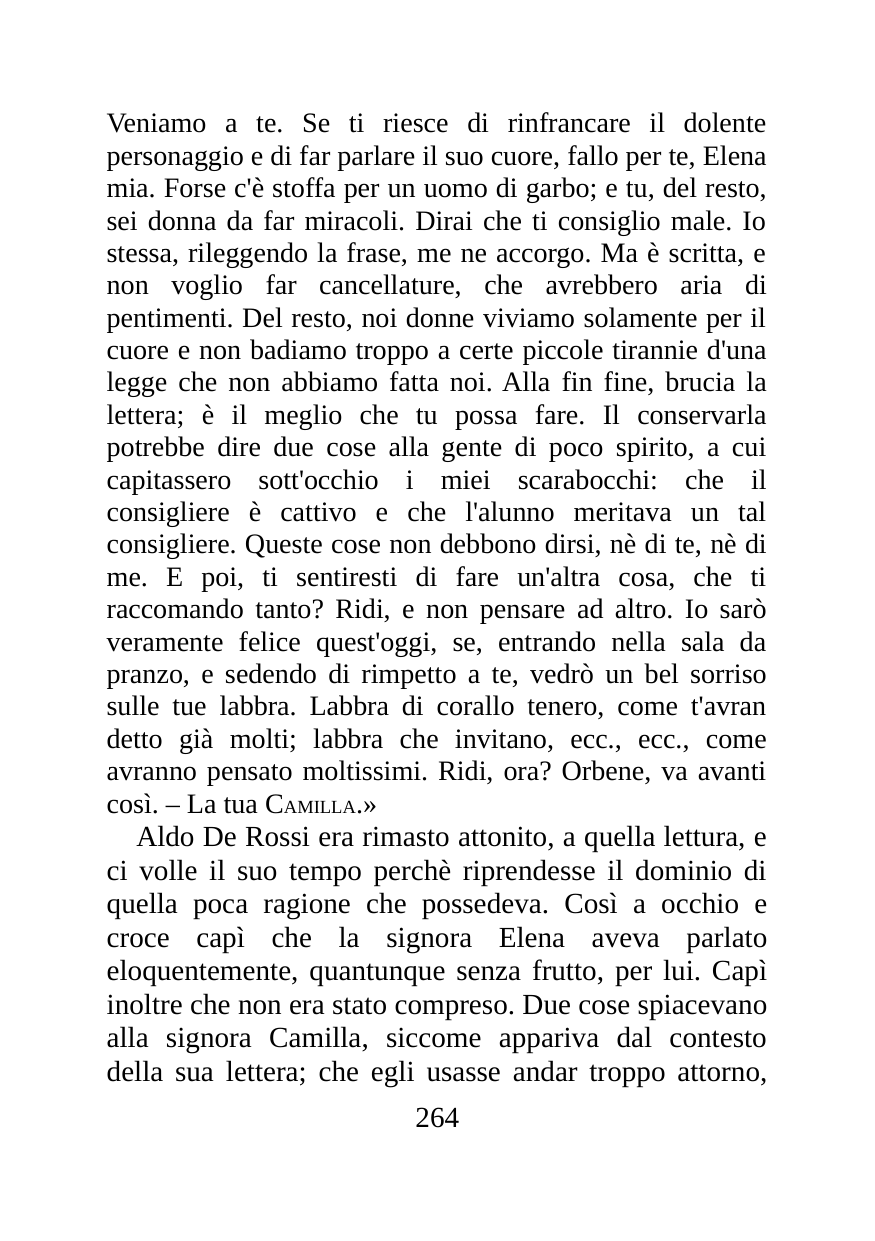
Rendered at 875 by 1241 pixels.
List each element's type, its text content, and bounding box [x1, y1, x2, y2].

text Veniamo a te. Se ti riesce di rinfrancare il dolente personaggio e di far parlare il suo cuore, fallo per te, Elena mia. Forse c'è stoffa per un uomo di garbo; e tu, del resto, sei donna da far miracoli. Dirai che ti consiglio male. Io stessa, rileggendo la frase, me ne accorgo. Ma è scritta, e non voglio far cancellature, che avrebbero aria di pentimenti. Del resto, noi donne viviamo solamente per il cuore e non badiamo troppo a certe piccole tirannie d'una legge che non abbiamo fatta noi. Alla fin fine, brucia la lettera; è il meglio che tu possa fare. Il conservarla potrebbe dire due cose alla gente di poco spirito, a cui capitassero sott'occhio i miei scarabocchi: che il consigliere è cattivo e che l'alunno meritava un tal consigliere. Queste cose non debbono dirsi, nè di te, nè di me. E poi, ti sentiresti di fare un'altra cosa, che ti raccomando tanto? Ridi, e non pensare ad altro. Io sarò veramente felice quest'oggi, se, entrando nella sala da pranzo, e sedendo di rimpetto a te, vedrò un bel sorriso sulle tue labbra. Labbra di corallo tenero, come t'avran detto già molti; labbra che invitano, ecc., ecc., come avranno pensato moltissimi. Ridi, ora? Orbene, va avanti così. ‒ La tua Camilla.» [106, 106, 768, 819]
text Aldo De Rossi era rimasto attonito, a quella lettura, e ci volle il suo tempo perchè riprendesse il dominio di quella poca ragione che possedeva. Così a occhio e croce capì che la signora Elena aveva parlato eloquentemente, quantunque senza frutto, per lui. Capì inoltre che non era stato compreso. Due cose spiacevano alla signora Camilla, siccome appariva dal contesto della sua lettera; che egli usasse andar troppo attorno, [106, 819, 768, 1087]
